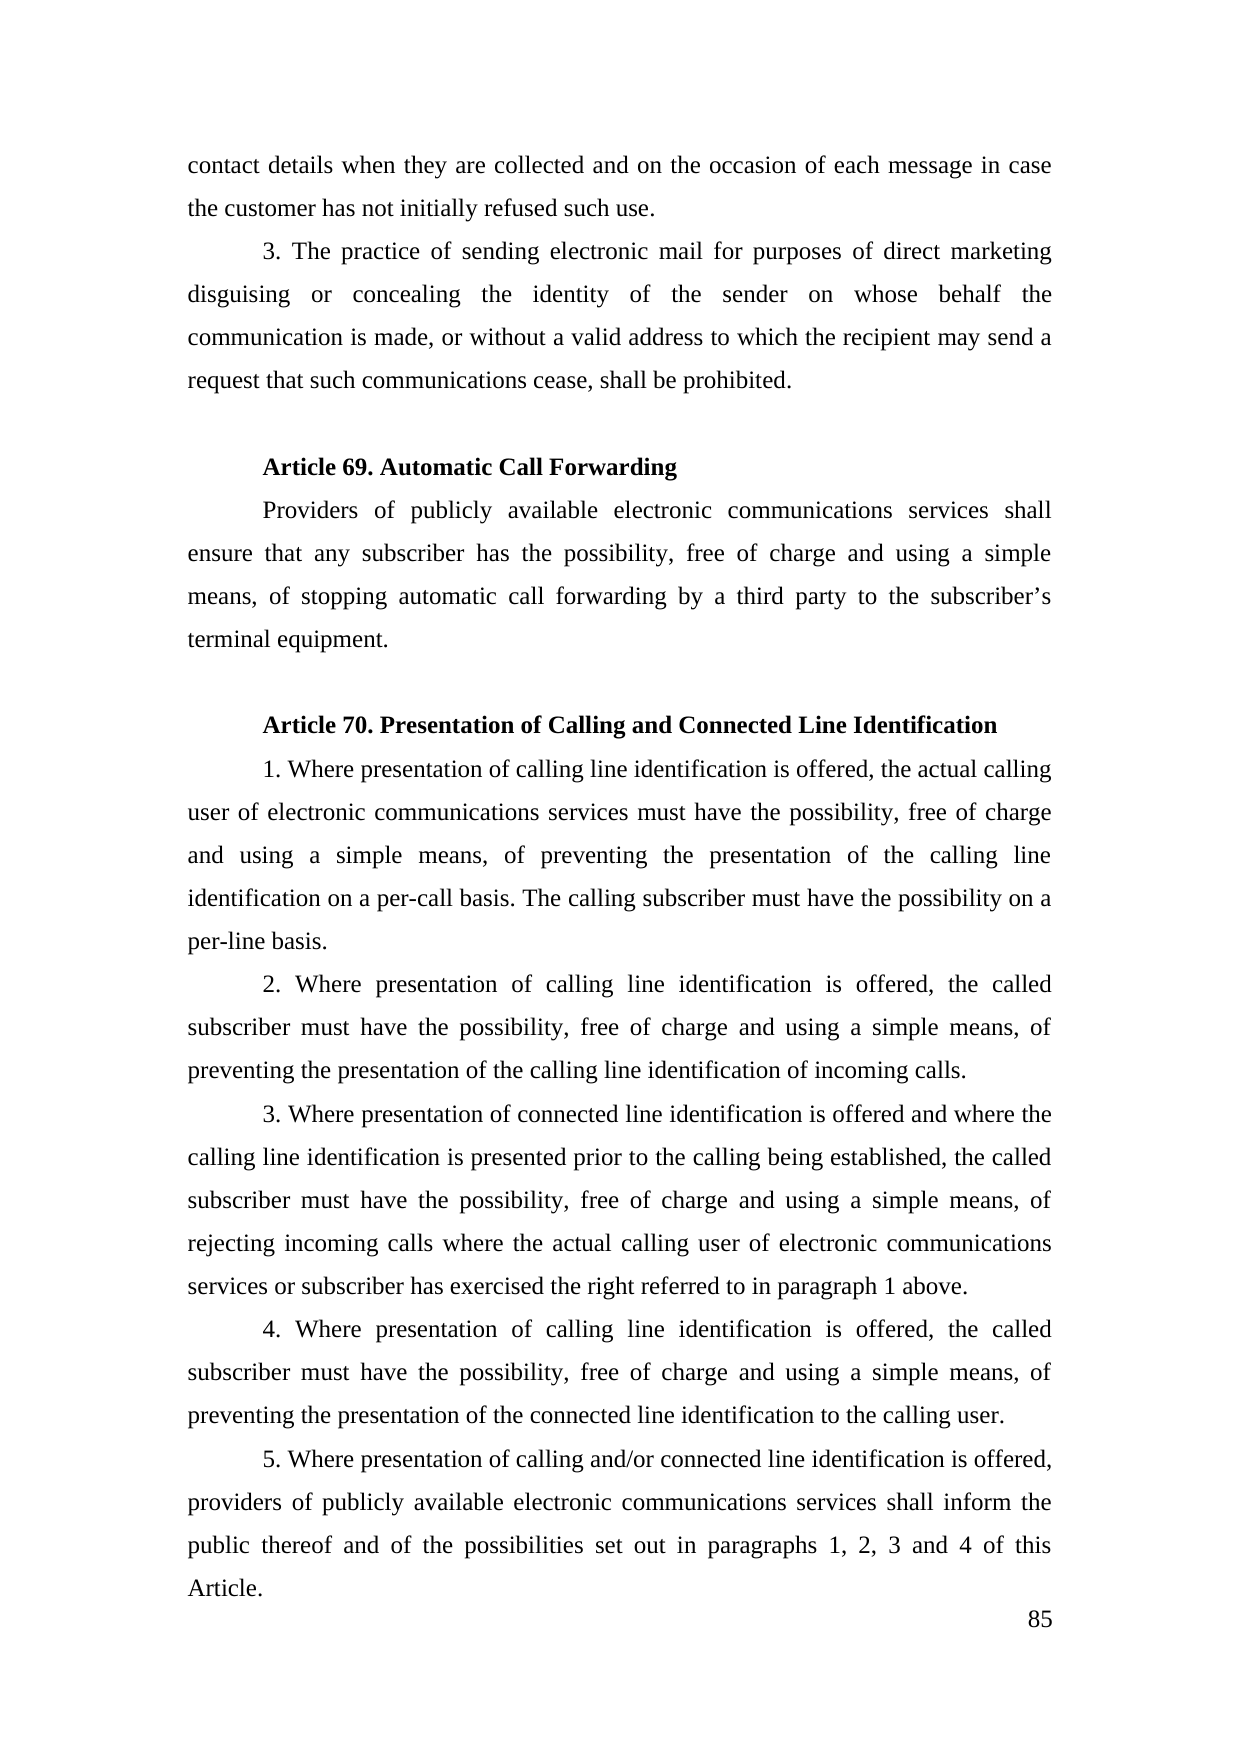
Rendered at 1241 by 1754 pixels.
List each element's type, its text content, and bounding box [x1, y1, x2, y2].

text 5. Where presentation of calling and/or connected line identification is offered, providers of publicly available electronic communications services shall inform the public thereof and of the possibilities set out in paragraphs 1, 2, 3 and 4 of this Article. [187, 1444, 1053, 1602]
text 1. Where presentation of calling line identification is offered, the actual calling user of electronic communications services must have the possibility, free of charge and using a simple means, of preventing the presentation of the calling line identification on a per-call basis. The calling subscriber must have the possibility on a per-line basis. [187, 754, 1053, 955]
text Providers of publicly available electronic communications services shall ensure that any subscriber has the possibility, free of charge and using a simple means, of stopping automatic call forwarding by a third party to the subscriber’s terminal equipment. [187, 495, 1053, 653]
text Article 70. Presentation of Calling and Connected Line Identification [187, 711, 1053, 739]
text 3. Where presentation of connected line identification is offered and where the calling line identification is presented prior to the calling being established, the called subscriber must have the possibility, free of charge and using a simple means, of rejecting incoming calls where the actual calling user of electronic communications services or subscriber has exercised the right referred to in paragraph 1 above. [187, 1099, 1053, 1300]
text 3. The practice of sending electronic mail for purposes of direct marketing disguising or concealing the identity of the sender on whose behalf the communication is made, or without a valid address to which the recipient may send a request that such communications cease, shall be prohibited. [187, 236, 1053, 394]
text 2. Where presentation of calling line identification is offered, the called subscriber must have the possibility, free of charge and using a simple means, of preventing the presentation of the calling line identification of incoming calls. [187, 969, 1053, 1084]
text 4. Where presentation of calling line identification is offered, the called subscriber must have the possibility, free of charge and using a simple means, of preventing the presentation of the connected line identification to the calling user. [187, 1314, 1053, 1429]
text Article 69. Automatic Call Forwarding [187, 452, 1053, 481]
text contact details when they are collected and on the occasion of each message in case the customer has not initially refused such use. [187, 150, 1053, 222]
